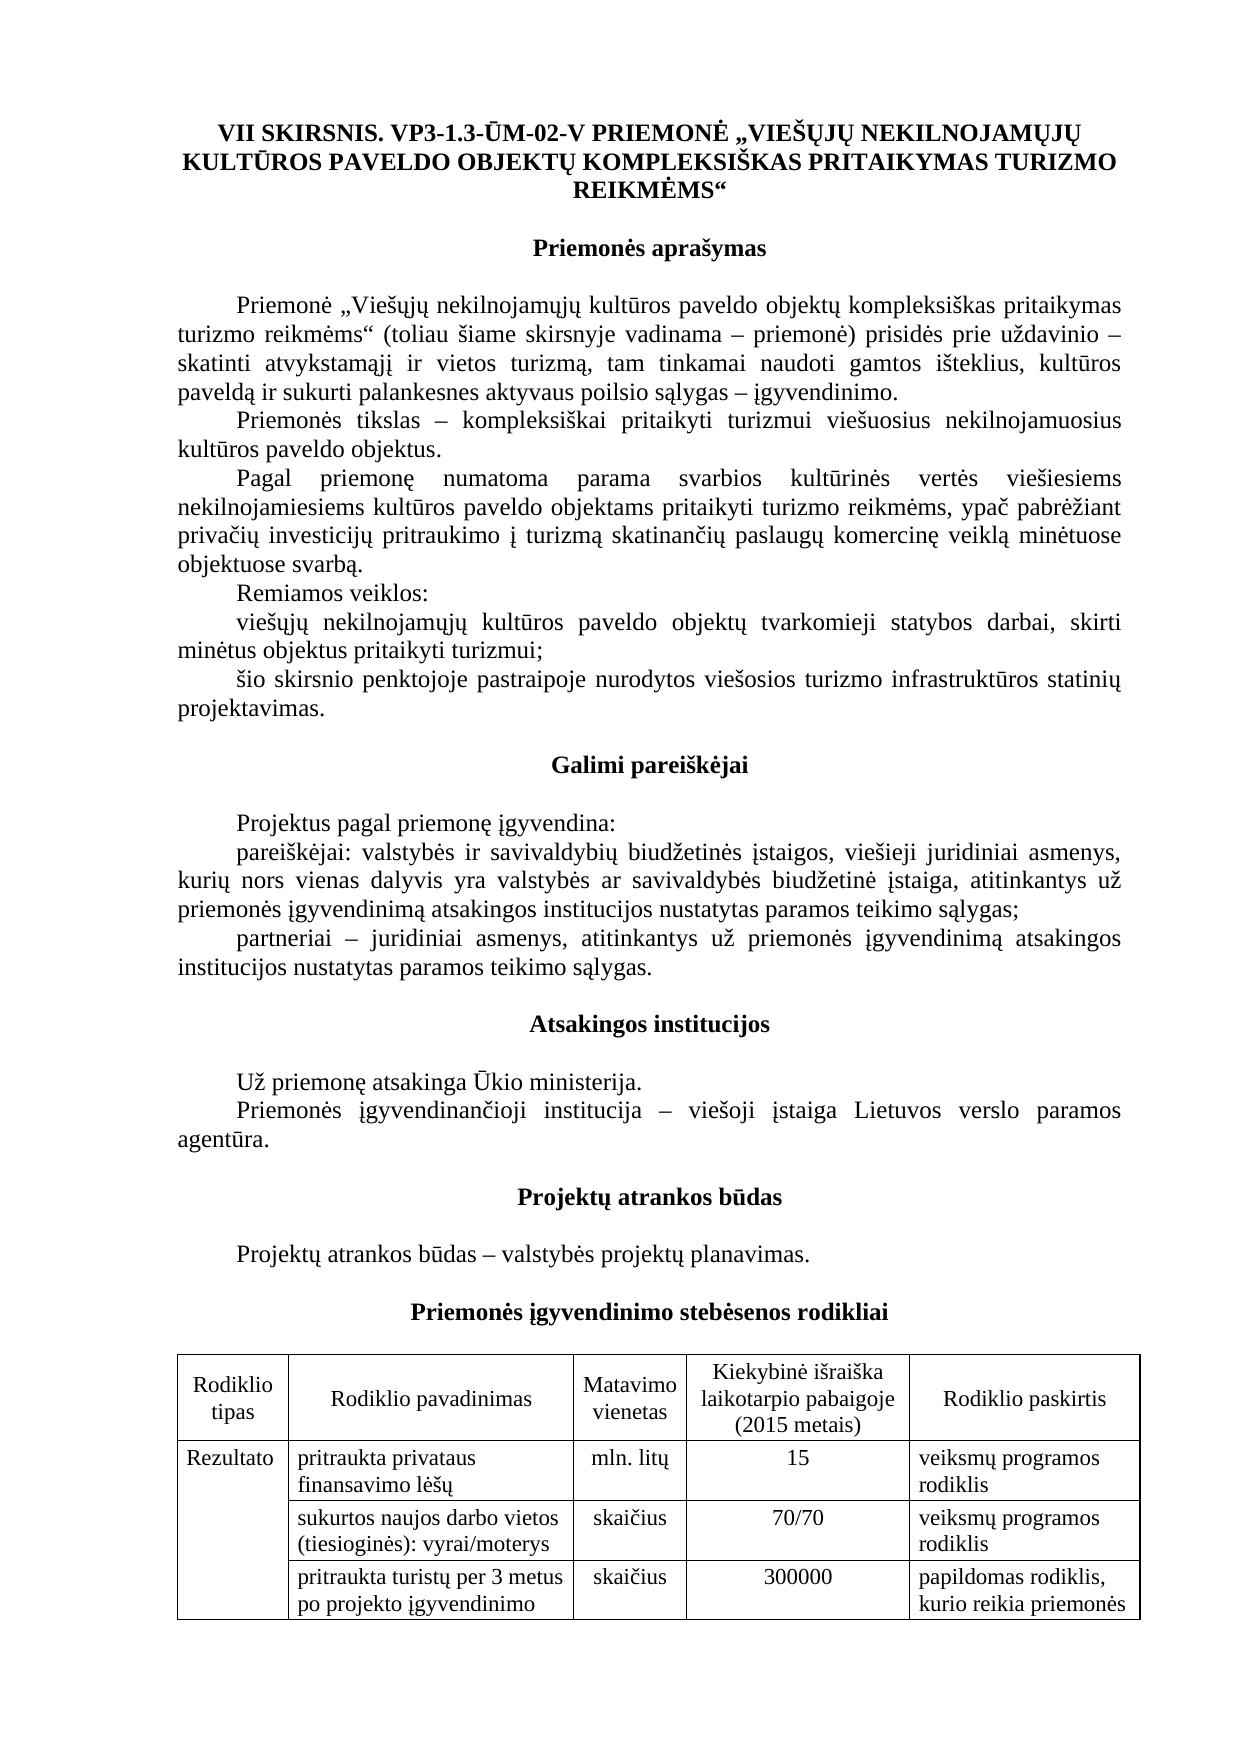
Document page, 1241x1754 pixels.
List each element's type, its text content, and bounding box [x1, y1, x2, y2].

table_cell pritraukta turistų per 3 metus po projekto įgyvendinimo [289, 1561, 573, 1619]
table_cell mln. litų [574, 1441, 686, 1500]
table_cell 70/70 [687, 1501, 909, 1559]
table_cell papildomas rodiklis, kurio reikia priemonės [910, 1561, 1139, 1619]
text Priemonės tikslas – kompleksiškai pritaikyti turizmui viešuosius nekilnojamuosius kultūros paveldo objektus. [177, 406, 1122, 463]
text Priemonė „Viešųjų nekilnojamųjų kultūros paveldo objektų kompleksiškas pritaikymas turizmo reikmėms“ (toliau šiame skirsnyje vadinama – priemonė) prisidės prie uždavinio – skatinti atvykstamąjį ir vietos turizmą, tam tinkamai naudoti gamtos išteklius, kultūros paveldą ir sukurti palankesnes aktyvaus poilsio sąlygas – įgyvendinimo. [177, 291, 1122, 406]
text Projektus pagal priemonę įgyvendina: [177, 808, 1122, 837]
table_cell sukurtos naujos darbo vietos (tiesioginės): vyrai/moterys [289, 1501, 573, 1559]
table_cell Rezultato [178, 1441, 288, 1619]
table_cell 15 [687, 1441, 909, 1500]
table_cell skaičius [574, 1501, 686, 1559]
table_header Rodiklio paskirtis [910, 1355, 1139, 1440]
text Priemonės įgyvendinančioji institucija – viešoji įstaiga Lietuvos verslo paramos agentūra. [177, 1096, 1122, 1153]
text Remiamos veiklos: [177, 578, 1122, 607]
text Pagal priemonę numatoma parama svarbios kultūrinės vertės viešiesiems nekilnojamiesiems kultūros paveldo objektams pritaikyti turizmo reikmėms, ypač pabrėžiant privačių investicijų pritraukimo į turizmą skatinančių paslaugų komercinę veiklą minėtuose objektuose svarbą. [177, 463, 1122, 578]
text Projektų atrankos būdas – valstybės projektų planavimas. [177, 1239, 1122, 1268]
text VII skirsnis. VP3-1.3-ŪM-02-V PRIEMONĖ „VIEŠŲJŲ NEKILNOJAMŲJŲ KULTŪROS PAVELDO OBJEKTŲ KOMPLEKSIŠKAS PRITAIKymas TURIZMO REIKMĖMS“ [177, 118, 1122, 204]
text viešųjų nekilnojamųjų kultūros paveldo objektų tvarkomieji statybos darbai, skirti minėtus objektus pritaikyti turizmui; [177, 607, 1122, 664]
table_header Matavimo vienetas [574, 1355, 686, 1440]
text Už priemonę atsakinga Ūkio ministerija. [177, 1067, 1122, 1096]
text partneriai – juridiniai asmenys, atitinkantys už priemonės įgyvendinimą atsakingos institucijos nustatytas paramos teikimo sąlygas. [177, 923, 1122, 981]
text Projektų atrankos būdas [177, 1182, 1122, 1211]
table_cell 300000 [687, 1561, 909, 1619]
text šio skirsnio penktojoje pastraipoje nurodytos viešosios turizmo infrastruktūros statinių projektavimas. [177, 664, 1122, 722]
text Galimi pareiškėjai [177, 751, 1122, 779]
table_cell pritraukta privataus finansavimo lėšų [289, 1441, 573, 1500]
table_cell skaičius [574, 1561, 686, 1619]
table_header Rodiklio pavadinimas [289, 1355, 573, 1440]
table_cell veiksmų programos rodiklis [910, 1501, 1139, 1559]
text Priemonės įgyvendinimo stebėsenos rodikliai [177, 1297, 1122, 1326]
table_cell veiksmų programos rodiklis [910, 1441, 1139, 1500]
text pareiškėjai: valstybės ir savivaldybių biudžetinės įstaigos, viešieji juridiniai asmenys, kurių nors vienas dalyvis yra valstybės ar savivaldybės biudžetinė įstaiga, atitinkantys už priemonės įgyvendinimą atsakingos institucijos nustatytas paramos teikimo sąlygas; [177, 837, 1122, 923]
table_header Kiekybinė išraiška laikotarpio pabaigoje (2015 metais) [687, 1355, 909, 1440]
table_header Rodiklio tipas [178, 1355, 288, 1440]
text Atsakingos institucijos [177, 1009, 1122, 1038]
text Priemonės aprašymas [177, 233, 1122, 262]
